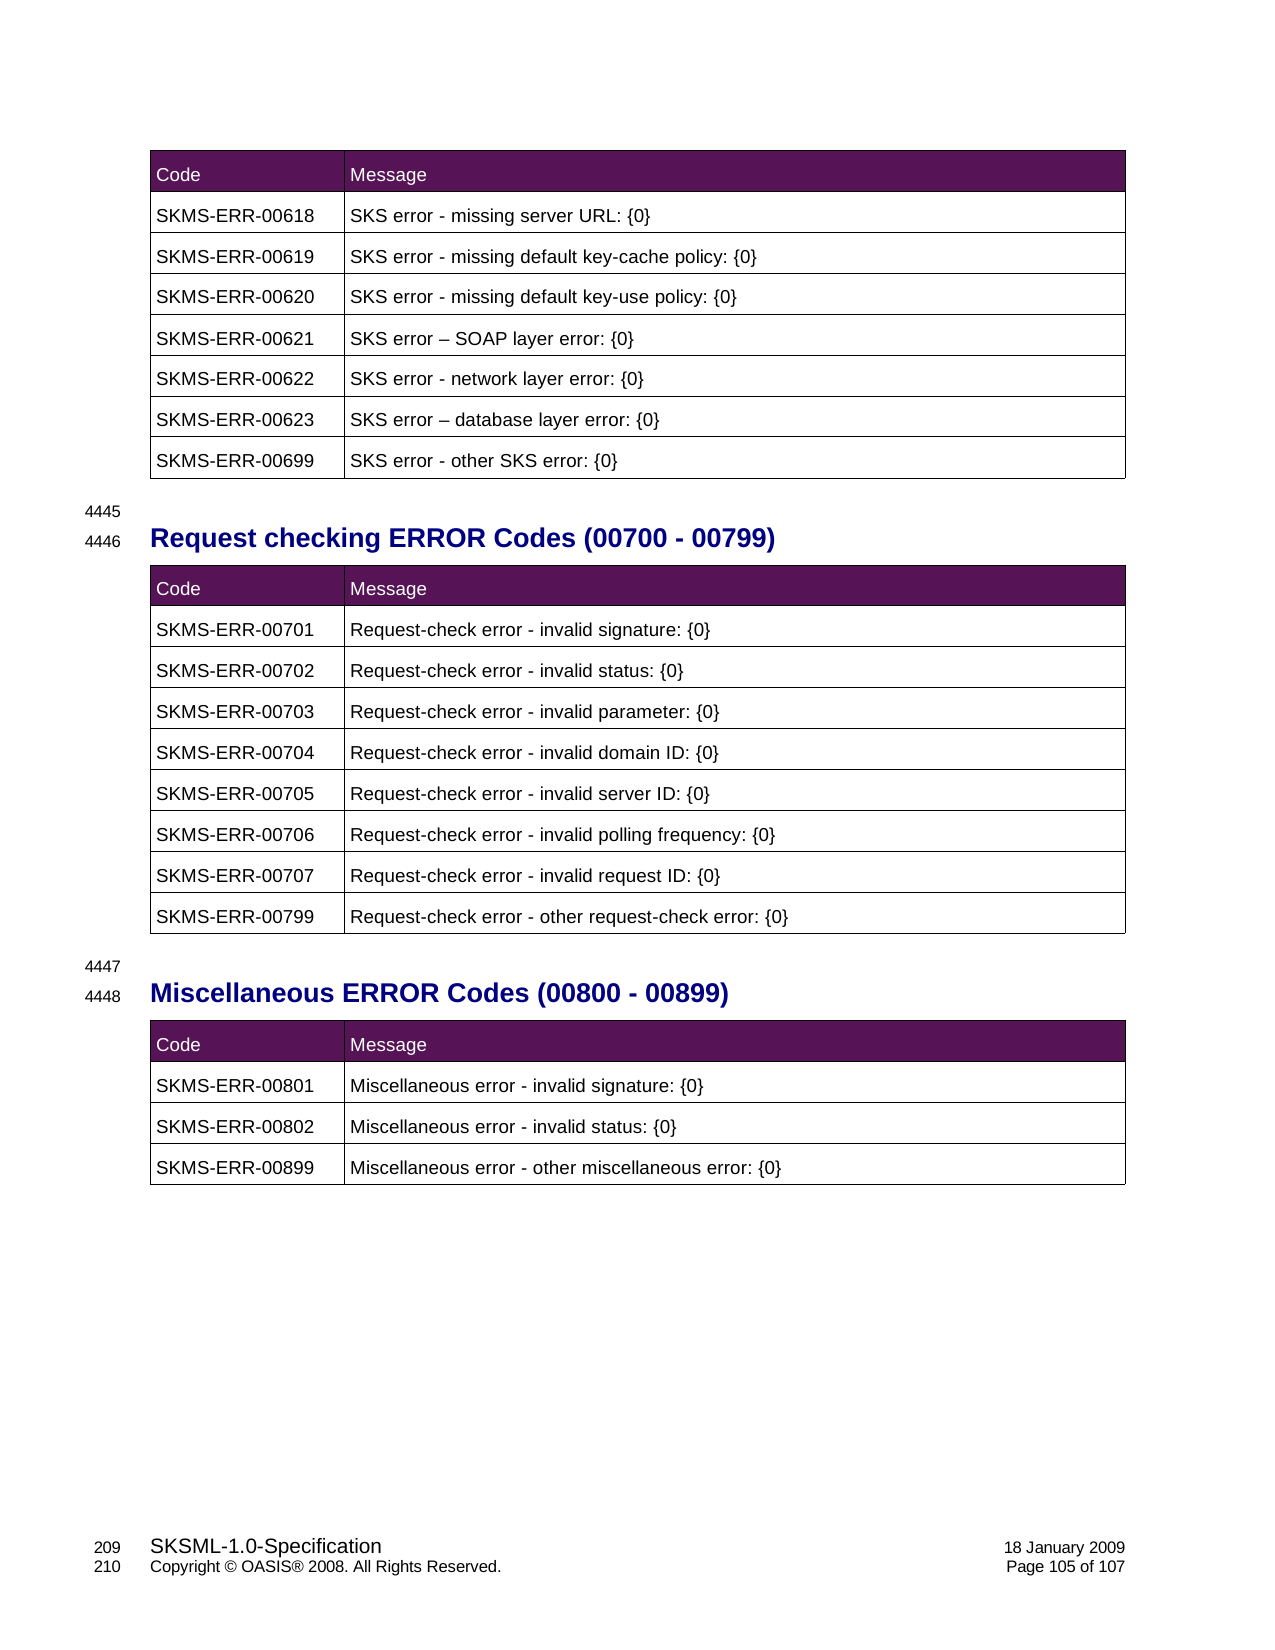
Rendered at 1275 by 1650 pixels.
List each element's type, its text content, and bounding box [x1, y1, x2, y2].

table_cell SKS error - network layer error: {0} [345, 356, 1125, 396]
table_cell SKMS-ERR-00618 [151, 192, 344, 232]
table_cell SKS error - other SKS error: {0} [345, 437, 1125, 478]
table_cell SKS error - missing default key-use policy: {0} [345, 274, 1125, 314]
table_cell SKMS-ERR-00622 [151, 356, 344, 396]
table_cell SKS error – database layer error: {0} [345, 397, 1125, 436]
table_cell SKMS-ERR-00619 [151, 233, 344, 273]
table_cell SKMS-ERR-00704 [151, 729, 344, 769]
table_cell Request-check error - invalid domain ID: {0} [345, 729, 1125, 769]
table_cell SKMS-ERR-00799 [151, 893, 344, 933]
table_cell SKMS-ERR-00899 [151, 1144, 344, 1184]
table_cell SKMS-ERR-00699 [151, 437, 344, 478]
table_cell SKMS-ERR-00621 [151, 315, 344, 355]
table_cell SKMS-ERR-00703 [151, 688, 344, 728]
subtitle Miscellaneous ERROR Codes (00800 - 00899) [150, 948, 1125, 1008]
table_cell SKMS-ERR-00801 [151, 1062, 344, 1102]
table_cell Request-check error - other request-check error: {0} [345, 893, 1125, 933]
table_cell Request-check error - invalid parameter: {0} [345, 688, 1125, 728]
table_header Message [345, 1021, 1125, 1061]
table_cell SKMS-ERR-00706 [151, 811, 344, 851]
table_cell Request-check error - invalid polling frequency: {0} [345, 811, 1125, 851]
table_cell Request-check error - invalid server ID: {0} [345, 770, 1125, 810]
table_cell SKS error - missing server URL: {0} [345, 192, 1125, 232]
table_cell SKMS-ERR-00623 [151, 397, 344, 436]
table_cell SKMS-ERR-00701 [151, 606, 344, 646]
subtitle Request checking ERROR Codes (00700 - 00799) [150, 493, 1125, 553]
table_cell SKMS-ERR-00702 [151, 647, 344, 687]
table_header Message [345, 566, 1125, 605]
table_cell Request-check error - invalid signature: {0} [345, 606, 1125, 646]
table_cell SKS error - missing default key-cache policy: {0} [345, 233, 1125, 273]
table_cell Miscellaneous error - invalid status: {0} [345, 1103, 1125, 1143]
table_cell SKMS-ERR-00802 [151, 1103, 344, 1143]
table_cell SKMS-ERR-00620 [151, 274, 344, 314]
table_header Code [151, 151, 344, 191]
table_cell Request-check error - invalid request ID: {0} [345, 852, 1125, 892]
table_header Code [151, 566, 344, 605]
table_cell SKS error – SOAP layer error: {0} [345, 315, 1125, 355]
table_cell Miscellaneous error - invalid signature: {0} [345, 1062, 1125, 1102]
table_header Code [151, 1021, 344, 1061]
table_header Message [345, 151, 1125, 191]
table_cell SKMS-ERR-00705 [151, 770, 344, 810]
table_cell Request-check error - invalid status: {0} [345, 647, 1125, 687]
table_cell Miscellaneous error - other miscellaneous error: {0} [345, 1144, 1125, 1184]
table_cell SKMS-ERR-00707 [151, 852, 344, 892]
